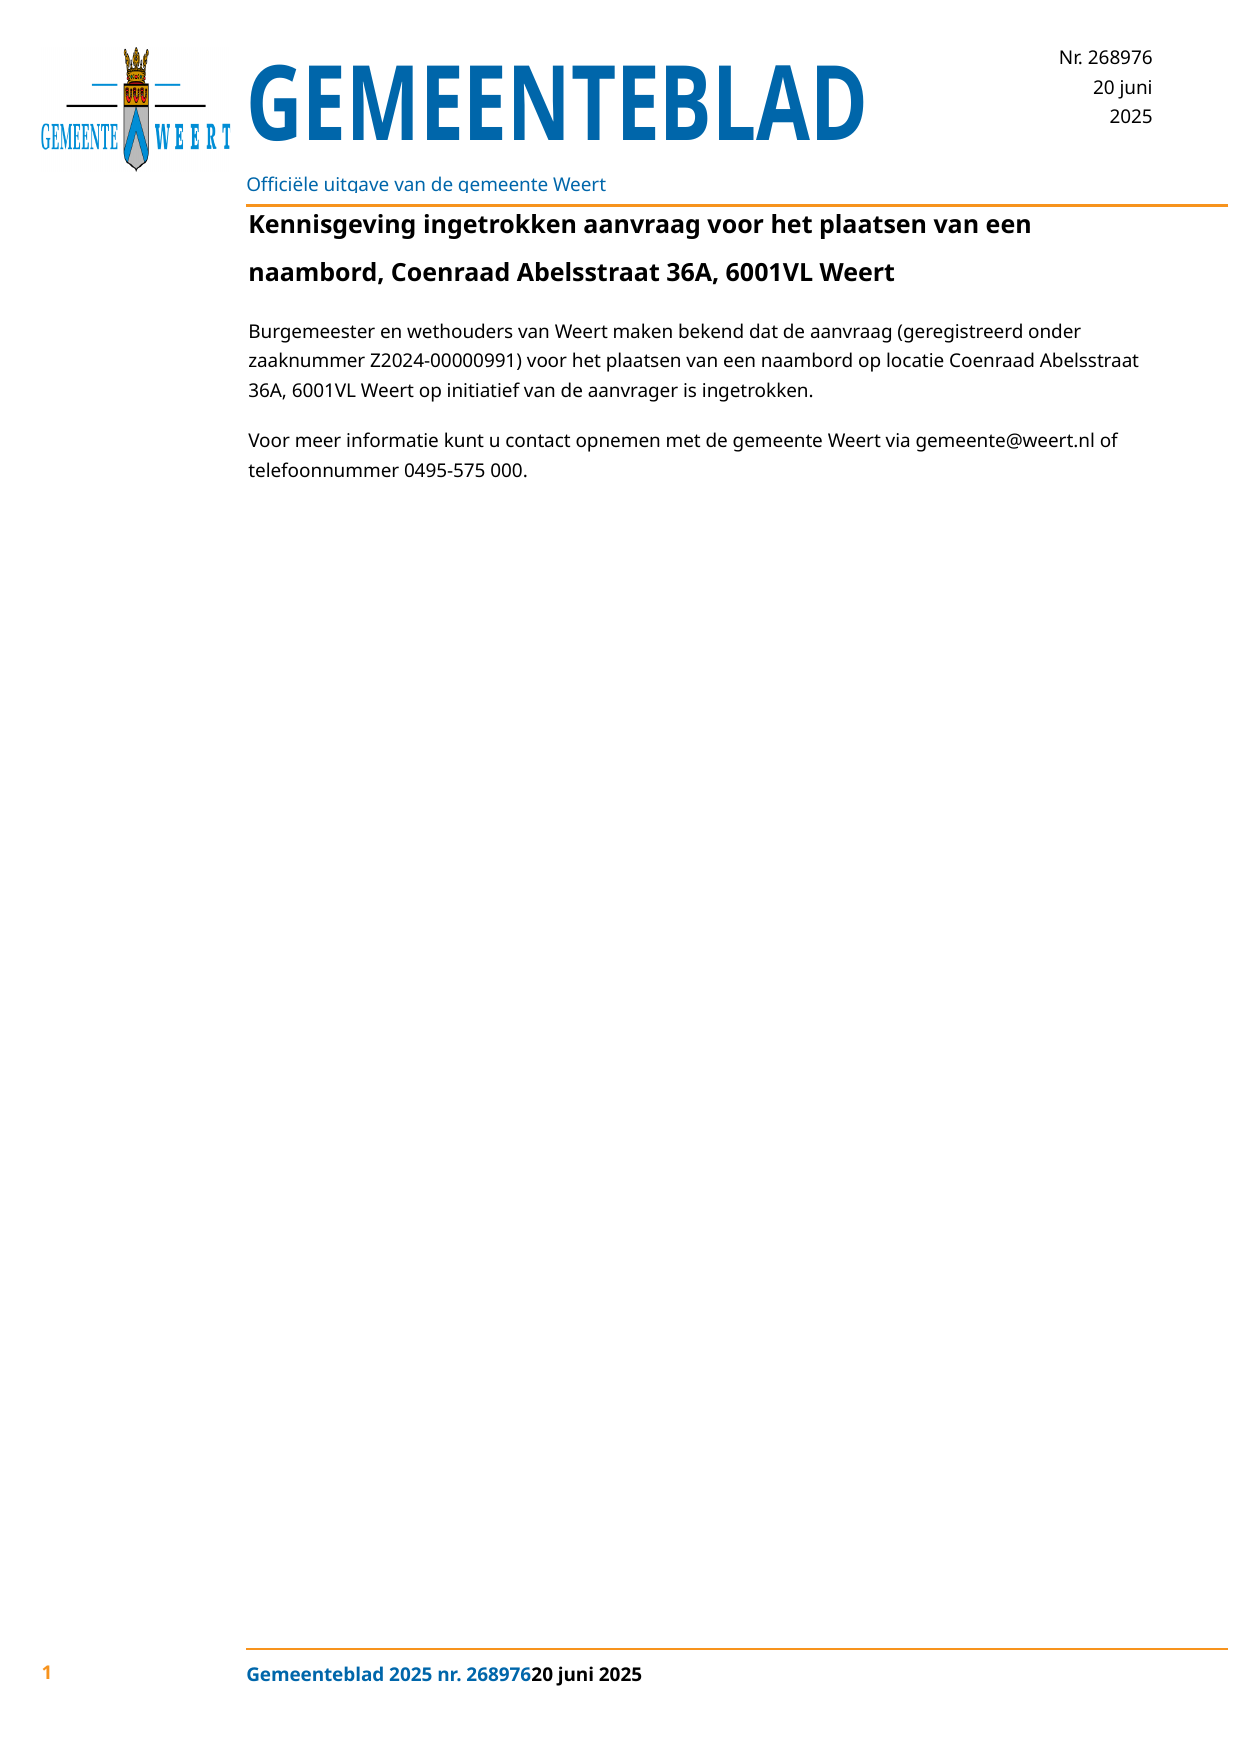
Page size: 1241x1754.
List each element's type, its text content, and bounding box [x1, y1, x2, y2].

picture [41, 47, 231, 172]
text Kennisgeving ingetrokken aanvraag voor het plaatsen van een naambord, Coenraad Abelsstraat 36A, 6001VL Weert [248, 207, 1152, 288]
text Burgemeester en wethouders van Weert maken bekend dat de aanvraag (geregistreerd onder zaaknummer Z2024-00000991) voor het plaatsen van een naambord op locatie Coenraad Abelsstraat 36A, 6001VL Weert op initiatief van de aanvrager is ingetrokken. [248, 318, 1152, 403]
text Voor meer informatie kunt u contact opnemen met de gemeente Weert via gemeente@weert.nl of telefoonnummer 0495-575 000. [248, 427, 1152, 483]
